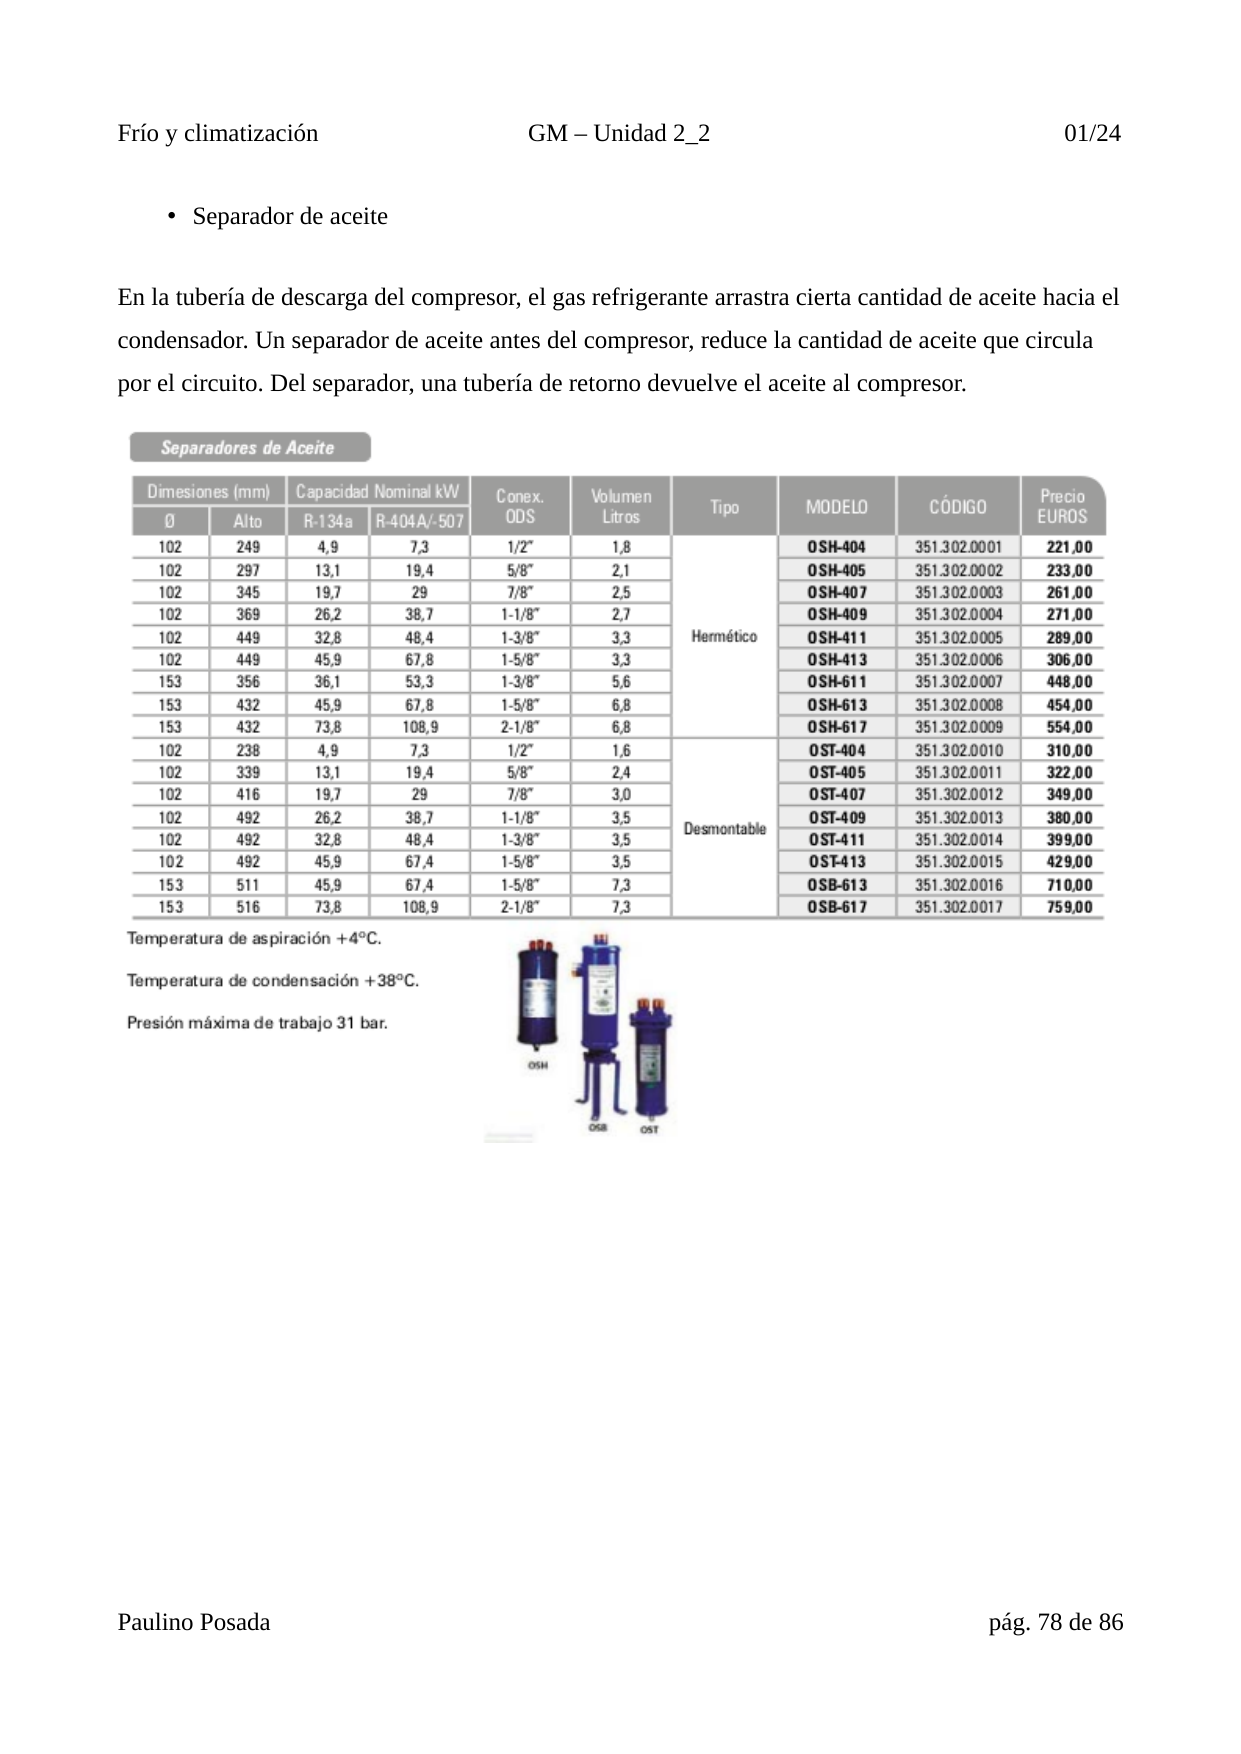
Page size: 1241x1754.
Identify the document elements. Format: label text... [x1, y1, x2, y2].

picture [121, 423, 1119, 1143]
text En la tubería de descarga del compresor, el gas refrigerante arrastra cierta cantidad de aceite hacia el condensador. Un separador de aceite antes del compresor, reduce la cantidad de aceite que circula por el circuito. Del separador, una tubería de retorno devuelve el aceite al compresor. [117, 282, 1123, 397]
list Separador de aceite [167, 201, 1123, 230]
